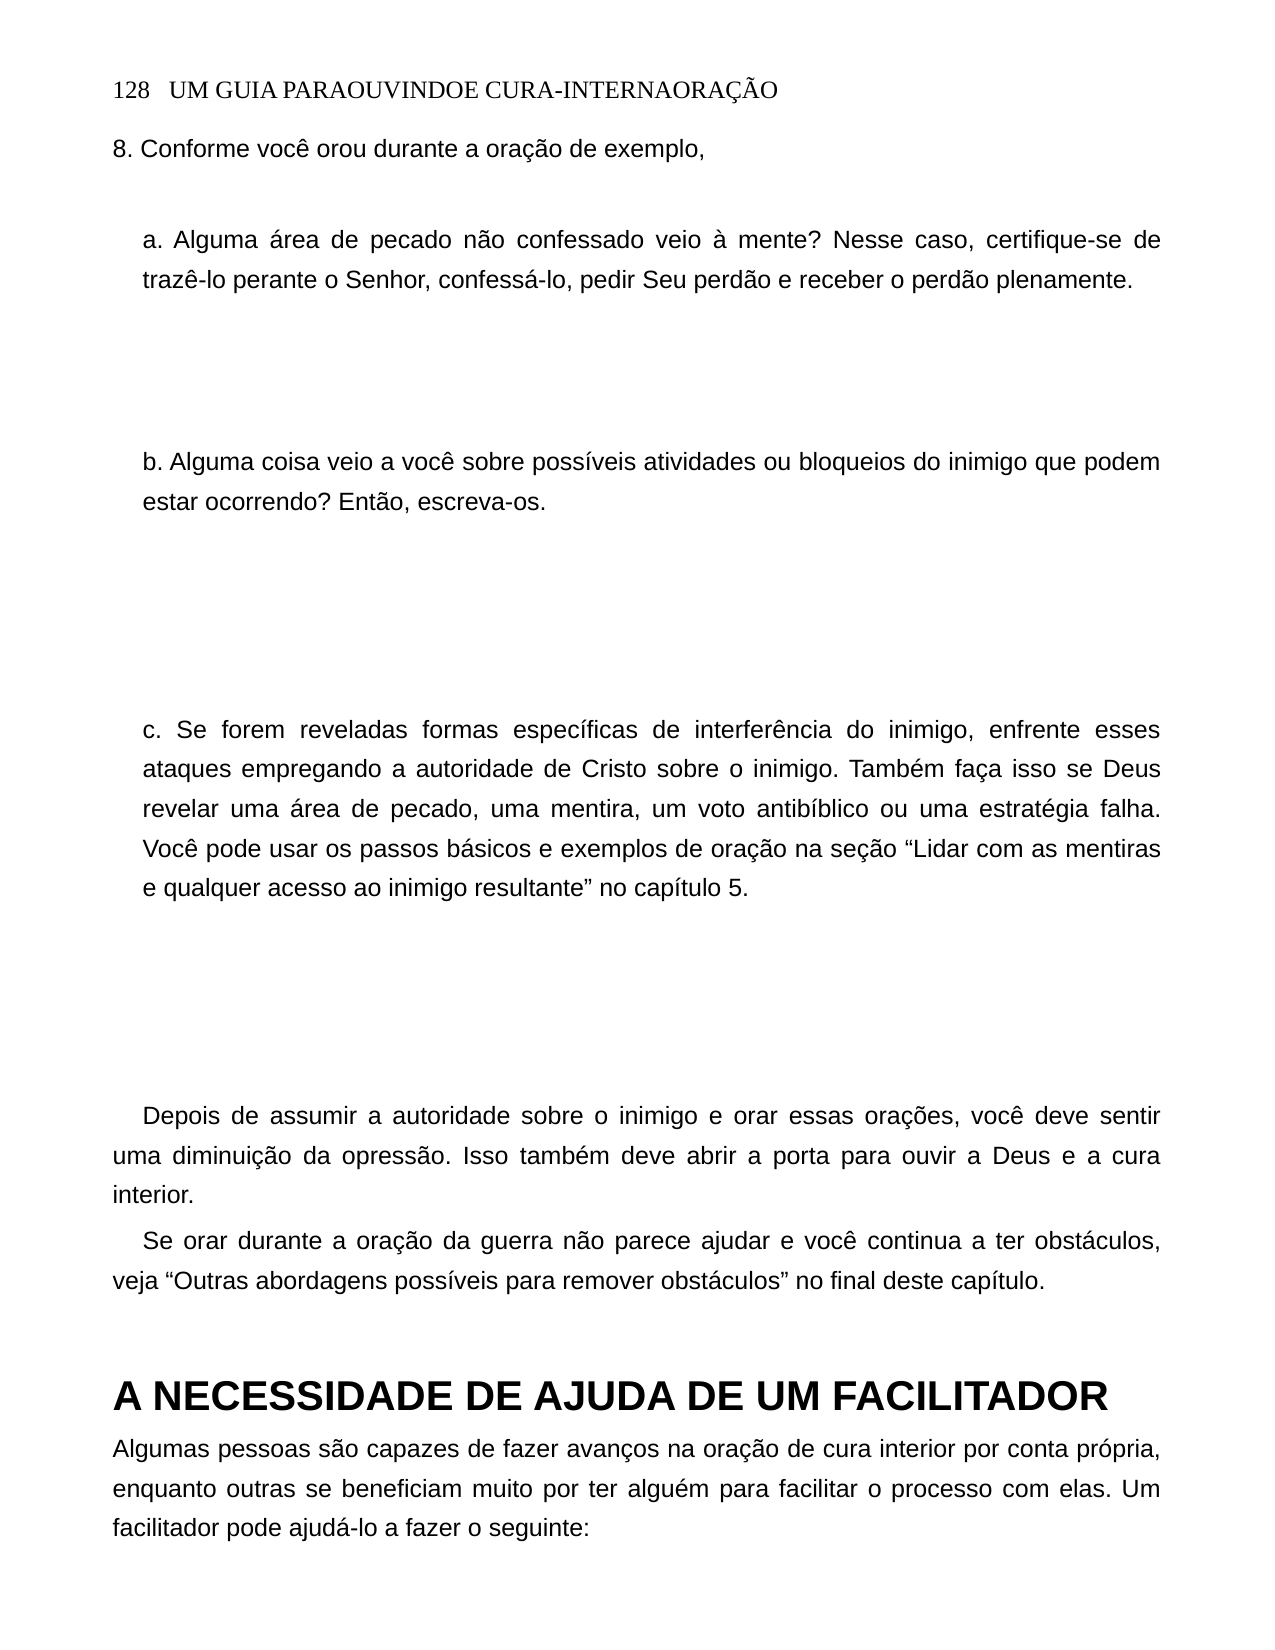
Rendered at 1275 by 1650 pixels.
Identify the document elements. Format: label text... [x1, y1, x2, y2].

text Algumas pessoas são capazes de fazer avanços na oração de cura interior por conta própria, enquanto outras se beneficiam muito por ter alguém para facilitar o processo com elas. Um facilitador pode ajudá-lo a fazer o seguinte: [112, 1434, 1162, 1542]
text a. Alguma área de pecado não confessado veio à mente? Nesse caso, certifique-se de trazê-lo perante o Senhor, confessá-lo, pedir Seu perdão e receber o perdão plenamente. [142, 225, 1162, 293]
text b. Alguma coisa veio a você sobre possíveis atividades ou bloqueios do inimigo que podem estar ocorrendo? Então, escreva-os. [142, 447, 1162, 515]
subtitle A NECESSIDADE DE AJUDA DE UM FACILITADOR [112, 1371, 1162, 1419]
text c. Se forem reveladas formas específicas de interferência do inimigo, enfrente esses ataques empregando a autoridade de Cristo sobre o inimigo. Também faça isso se Deus revelar uma área de pecado, uma mentira, um voto antibíblico ou uma estratégia falha. Você pode usar os passos básicos e exemplos de oração na seção “Lidar com as mentiras e qualquer acesso ao inimigo resultante” no capítulo 5. [142, 715, 1162, 902]
text Se orar durante a oração da guerra não parece ajudar e você continua a ter obstáculos, veja “Outras abordagens possíveis para remover obstáculos” no final deste capítulo. [112, 1226, 1162, 1294]
text Depois de assumir a autoridade sobre o inimigo e orar essas orações, você deve sentir uma diminuição da opressão. Isso também deve abrir a porta para ouvir a Deus e a cura interior. [112, 1101, 1162, 1209]
text 8. Conforme você orou durante a oração de exemplo, [112, 134, 1162, 162]
